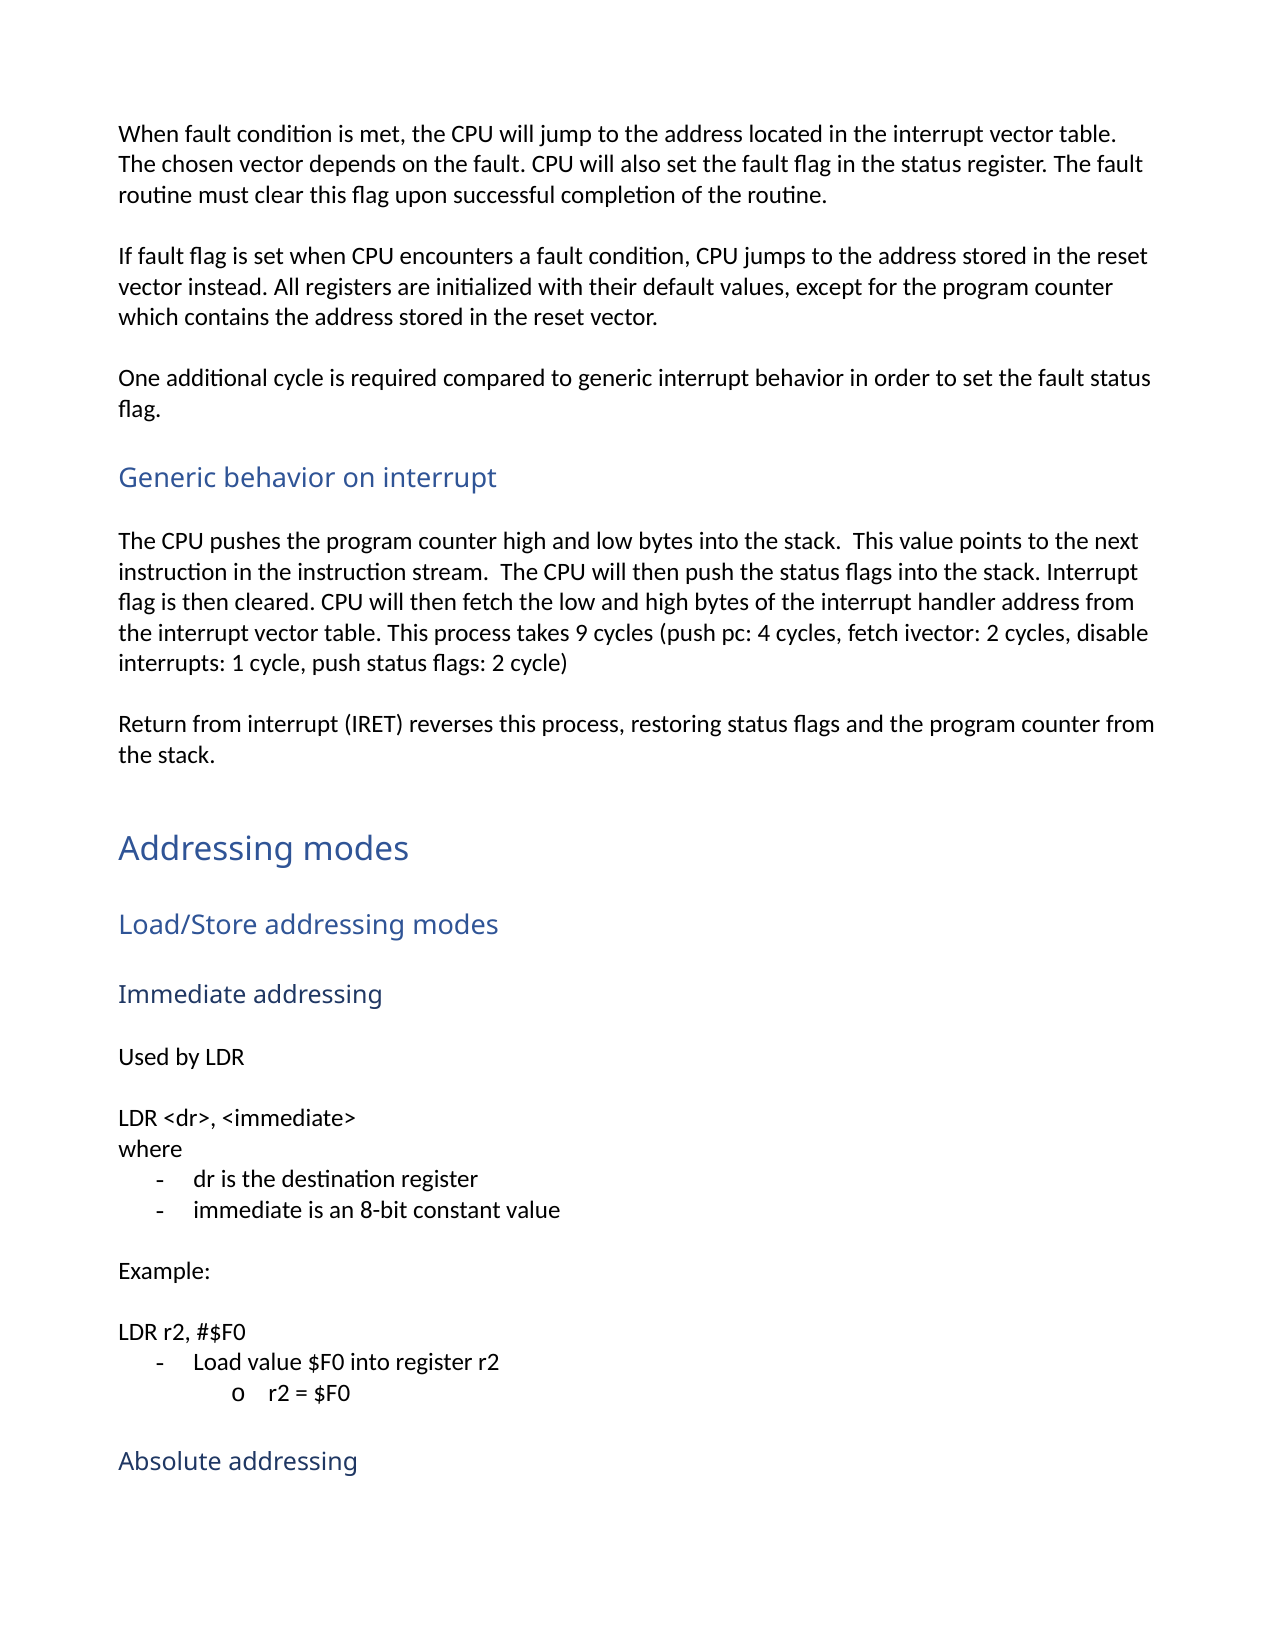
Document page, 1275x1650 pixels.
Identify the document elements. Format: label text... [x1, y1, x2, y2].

text LDR r2, #$F0 [118, 1316, 1157, 1347]
text LDR <dr>, <immediate> [118, 1102, 1157, 1133]
text If fault flag is set when CPU encounters a fault condition, CPU jumps to the address stored in the reset vector instead. All registers are initialized with their default values, except for the program counter which contains the address stored in the reset vector. [118, 240, 1157, 332]
subtitle Absolute addressing [118, 1443, 1157, 1478]
subtitle Immediate addressing [118, 977, 1157, 1011]
text When fault condition is met, the CPU will jump to the address located in the interrupt vector table. The chosen vector depends on the fault. CPU will also set the fault flag in the status register. The fault routine must clear this flag upon successful completion of the routine. [118, 118, 1157, 210]
subtitle Addressing modes [118, 825, 1157, 871]
text The CPU pushes the program counter high and low bytes into the stack. This value points to the next instruction in the instruction stream. The CPU will then push the status flags into the stack. Interrupt flag is then cleared. CPU will then fetch the low and high bytes of the interrupt handler address from the interrupt vector table. This process takes 9 cycles (push pc: 4 cycles, fetch ivector: 2 cycles, disable interrupts: 1 cycle, push status flags: 2 cycle) [118, 525, 1157, 678]
text One additional cycle is required compared to generic interrupt behavior in order to set the fault status flag. [118, 362, 1157, 423]
text Return from interrupt (IRET) reverses this process, restoring status flags and the program counter from the stack. [118, 708, 1157, 769]
subtitle Load/Store addressing modes [118, 905, 1157, 942]
text Example: [118, 1255, 1157, 1286]
list immediate is an 8-bit constant value [156, 1194, 1157, 1224]
list Load value $F0 into register r2 [156, 1347, 1157, 1377]
list r2 = $F0 [231, 1377, 1157, 1409]
text Used by LDR [118, 1041, 1157, 1072]
list dr is the destination register [156, 1163, 1157, 1194]
text where [118, 1133, 1157, 1163]
subtitle Generic behavior on interrupt [118, 458, 1157, 495]
